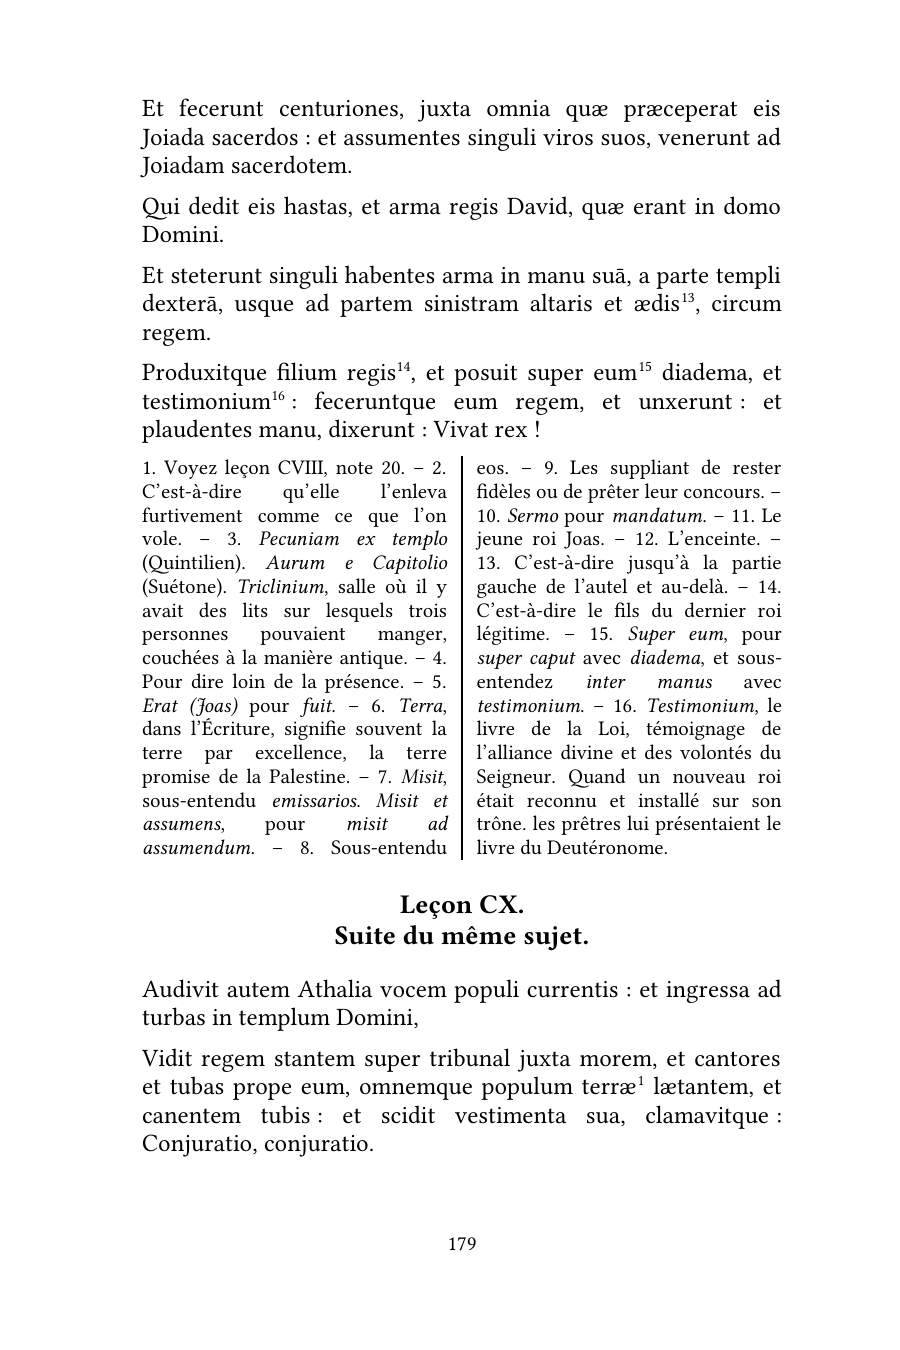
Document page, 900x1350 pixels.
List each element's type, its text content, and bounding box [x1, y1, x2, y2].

text Et steterunt singuli habentes arma in manu suā, a parte templi dexterā, usque ad partem sinistram altaris et ædis13, circum regem. [142, 261, 782, 347]
text Qui dedit eis hastas, et arma regis David, quæ erant in domo Domini. [142, 192, 782, 249]
text 1. Voyez leçon CVIII, note 20. – 2. C’est-à-dire qu’elle l’enleva furtivement comme ce que l’on vole. – 3. Pecuniam ex templo (Quintilien). Aurum e Capitolio (Suétone). Triclinium, salle où il y avait des lits sur lesquels trois personnes pouvaient manger, couchées à la manière antique. – 4. Pour dire loin de la présence. – 5. Erat (Joas) pour fuit. – 6. Terra, dans l’Écriture, signifie souvent la terre par excellence, la terre promise de la Palestine. – 7. Misit, sous-entendu emissarios. Misit et assumens, pour misit ad assumendum. – 8. Sous-entendu [142, 456, 447, 860]
text Audivit autem Athalia vocem populi currentis : et ingressa ad turbas in templum Domini, [142, 975, 782, 1032]
text Produxitque filium regis14, et posuit super eum15 diadema, et testimonium16 : feceruntque eum regem, et unxerunt : et plaudentes manu, dixerunt : Vivat rex ! [142, 358, 782, 444]
text Et fecerunt centuriones, juxta omnia quæ præceperat eis Joiada sacerdos : et assumentes singuli viros suos, venerunt ad Joiadam sacerdotem. [142, 94, 782, 180]
text Leçon CX. Suite du même sujet. [142, 889, 782, 951]
text Vidit regem stantem super tribunal juxta morem, et cantores et tubas prope eum, omnemque populum terræ1 lætantem, et canentem tubis : et scidit vestimenta sua, clamavitque : Conjuratio, conjuratio. [142, 1044, 782, 1158]
text eos. – 9. Les suppliant de rester fidèles ou de prêter leur concours. – 10. Sermo pour mandatum. – 11. Le jeune roi Joas. – 12. L’enceinte. – 13. C’est-à-dire jusqu’à la partie gauche de l’autel et au-delà. – 14. C’est-à-dire le fils du dernier roi légitime. – 15. Super eum, pour super caput avec diadema, et sous-entendez inter manus avec testimonium. – 16. Testimonium, le livre de la Loi, témoignage de l’alliance divine et des volontés du Seigneur. Quand un nouveau roi était reconnu et installé sur son trône. les prêtres lui présentaient le livre du Deutéronome. [476, 456, 782, 860]
